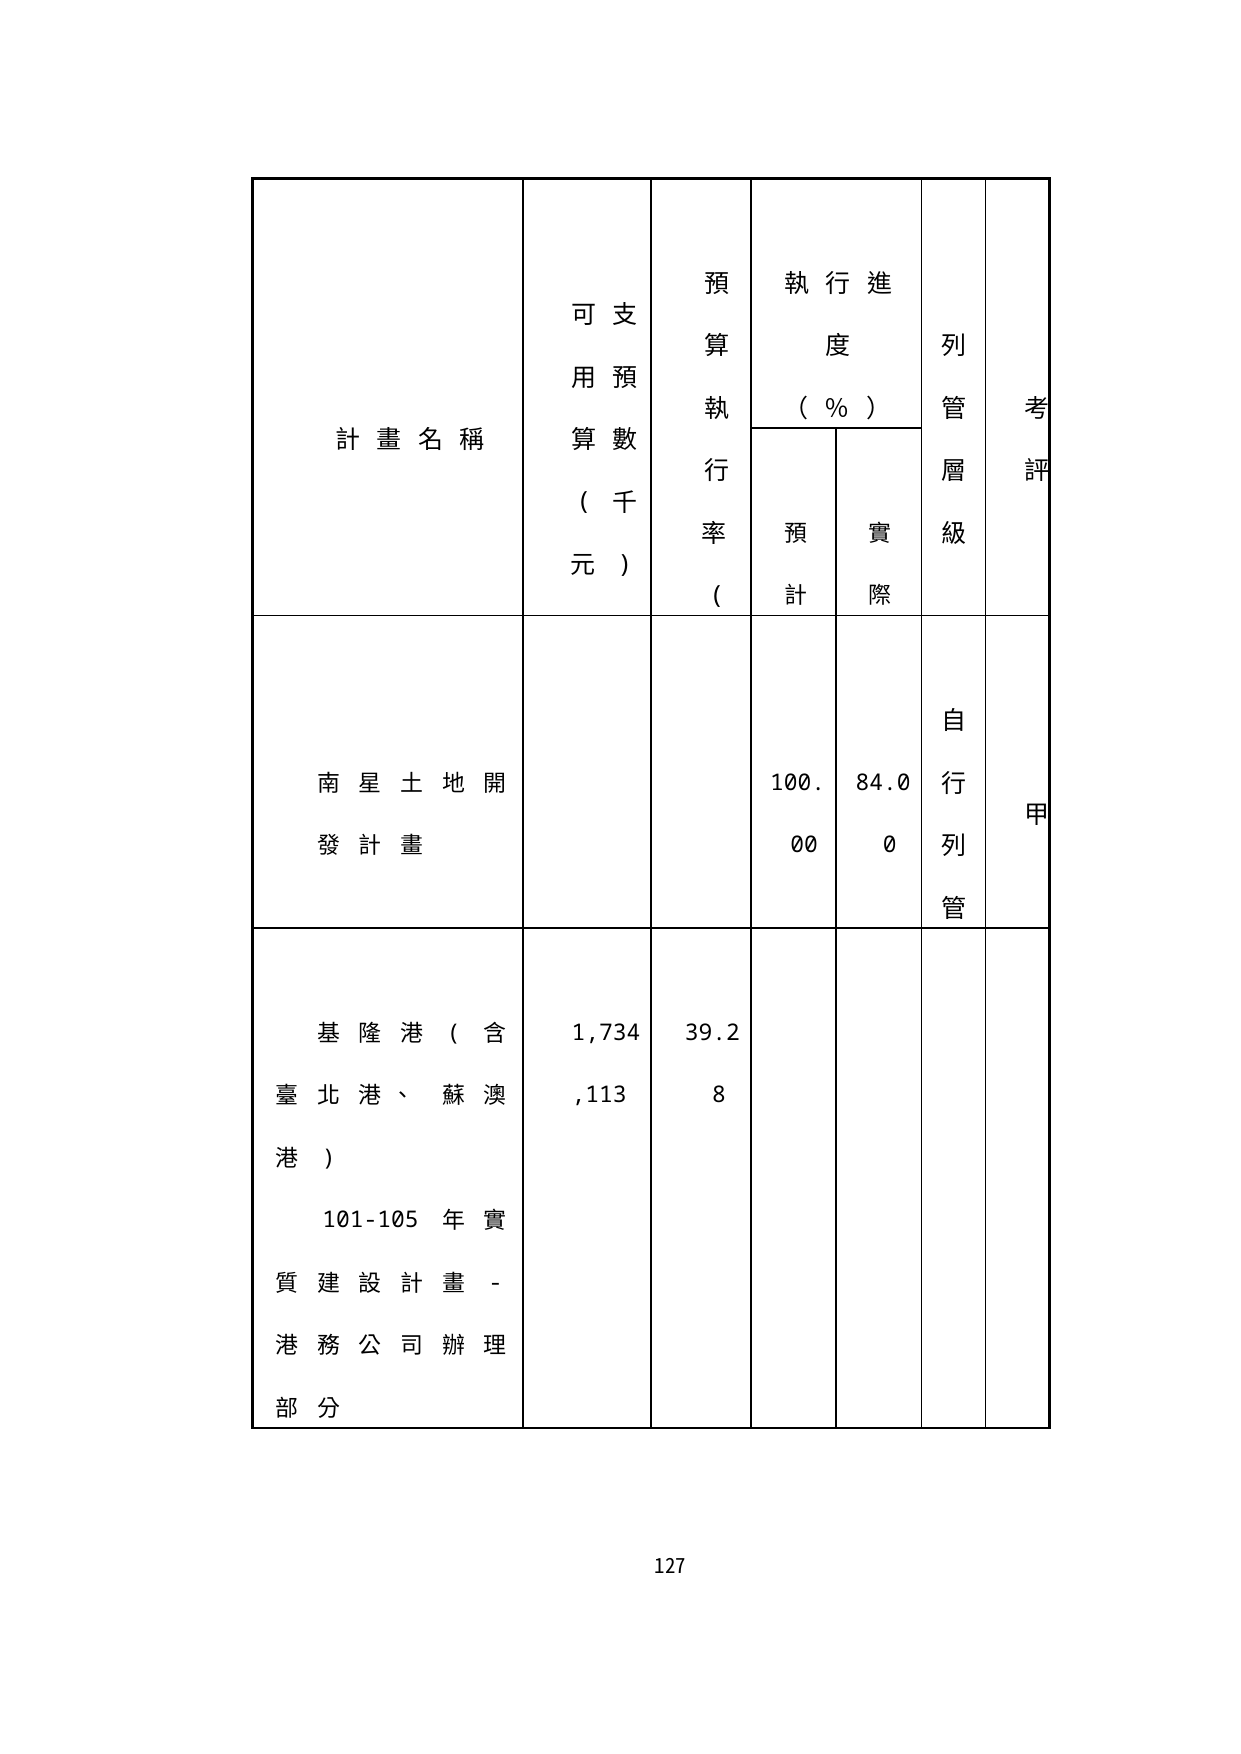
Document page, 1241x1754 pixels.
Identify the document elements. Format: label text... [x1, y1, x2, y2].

table_header 計畫名稱 [254, 180, 522, 615]
table_cell 100.00 [752, 616, 835, 927]
table_header 執行進度（％） [752, 180, 921, 427]
table_cell 39.28 [652, 929, 750, 1427]
table_cell [837, 929, 921, 1427]
table_header 考評 [986, 180, 1048, 615]
table_cell 84.00 [837, 616, 921, 927]
table_cell 甲 [986, 616, 1048, 927]
table_cell [524, 616, 650, 927]
table_cell [986, 929, 1048, 1427]
table_header 列管層級 [922, 180, 985, 615]
table_cell 基隆港(含臺北港、蘇澳港) 101-105年實質建設計畫-港務公司辦理部分 [254, 929, 522, 1427]
table_cell [922, 929, 985, 1427]
table_cell 預計 [752, 429, 835, 615]
table_cell 實際 [837, 429, 921, 615]
table_cell 南星土地開發計畫 [254, 616, 522, 927]
table_cell 1,734,113 [524, 929, 650, 1427]
table_cell [652, 616, 750, 927]
table_cell 自行列管 [922, 616, 985, 927]
table_cell [752, 929, 835, 1427]
table_header 可支用預算數(千元) [524, 180, 650, 615]
table_header 預算執行率(％) [652, 180, 750, 615]
